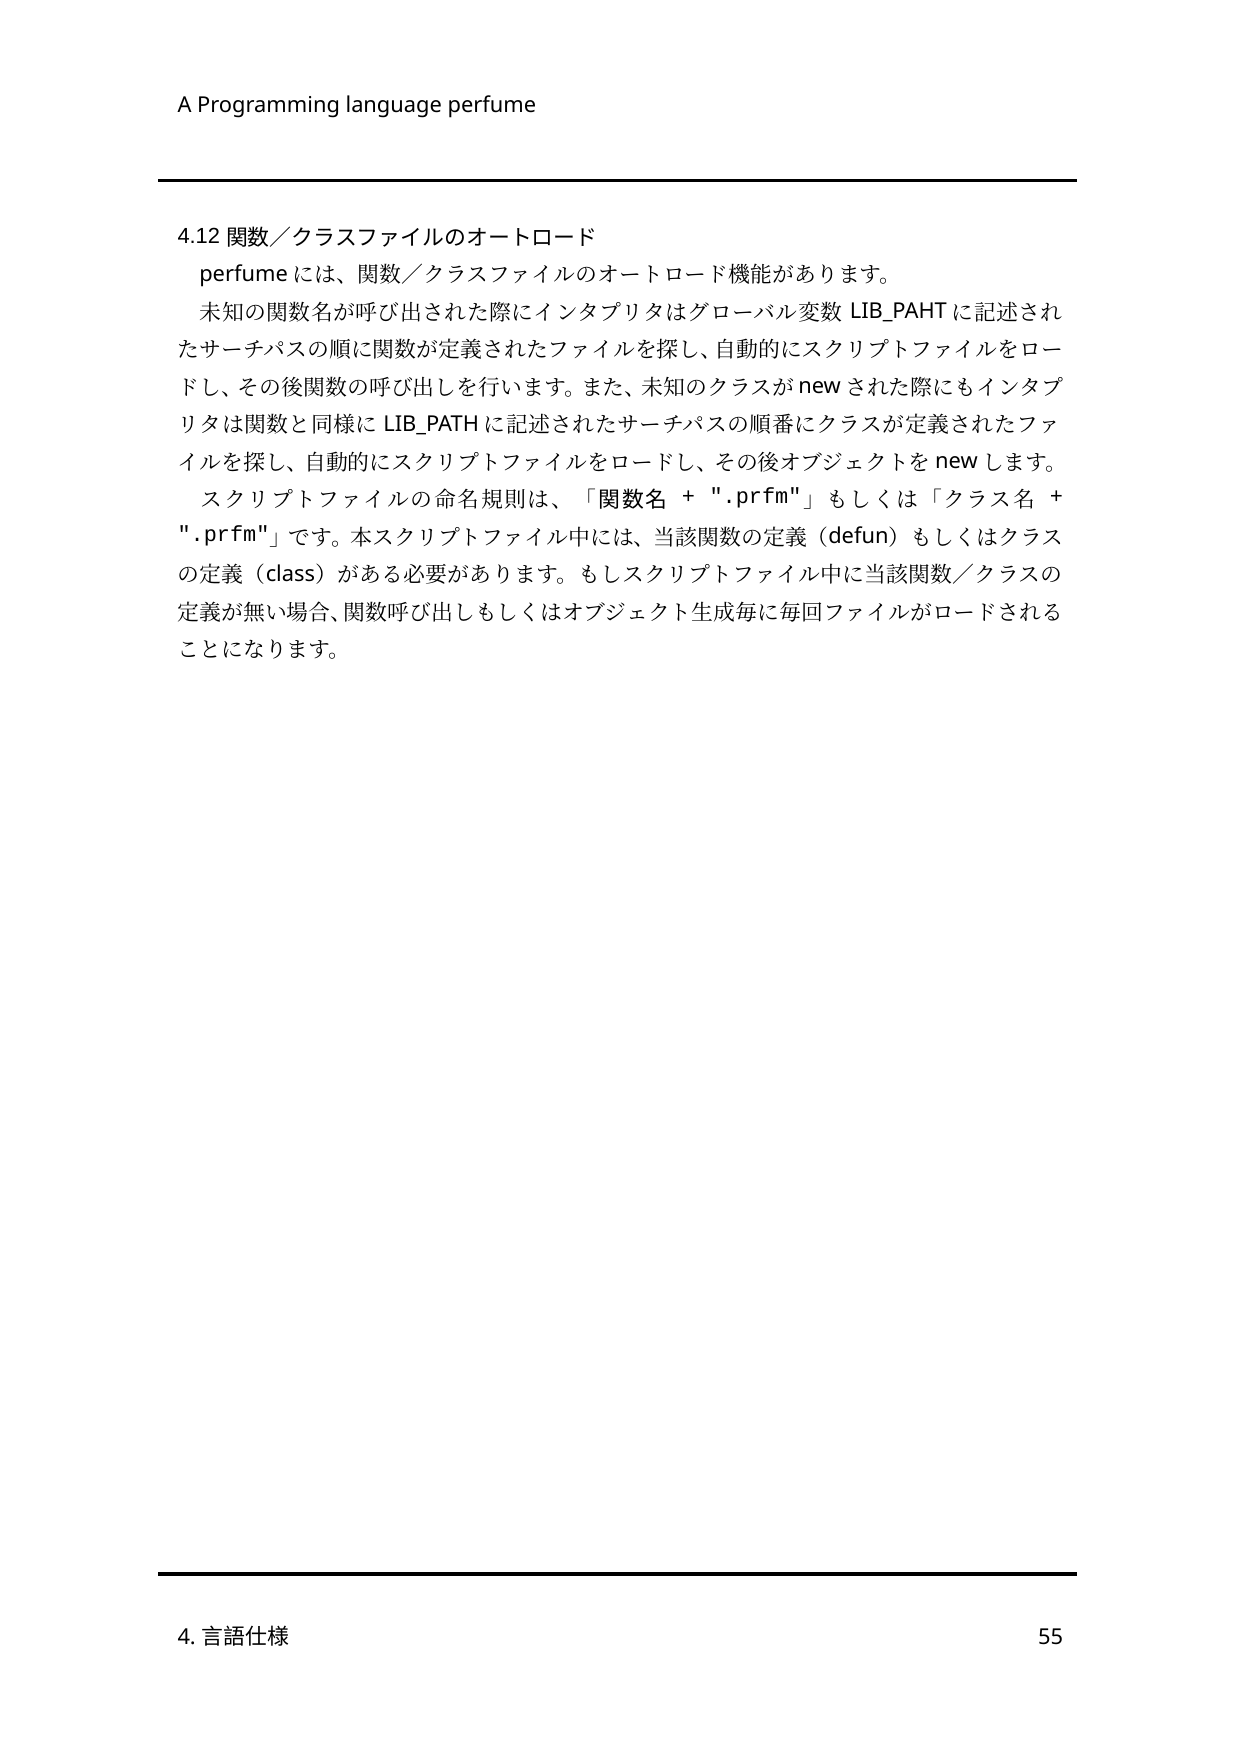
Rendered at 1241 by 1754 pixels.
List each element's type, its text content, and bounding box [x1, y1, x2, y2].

text 未知の関数名が呼び出された際にインタプリタはグローバル変数LIB_PAHTに記述されたサーチパスの順に関数が定義されたファイルを探し、自動的にスクリプトファイルをロードし、その後関数の呼び出しを行います。また、未知のクラスがnewされた際にもインタプリタは関数と同様にLIB_PATHに記述されたサーチパスの順番にクラスが定義されたファイルを探し、自動的にスクリプトファイルをロードし、その後オブジェクトをnewします。 [177, 292, 1063, 479]
subtitle 4.12 関数／クラスファイルのオートロード [177, 217, 1063, 254]
text perfumeには、関数／クラスファイルのオートロード機能があります。 [177, 254, 1063, 292]
text スクリプトファイルの命名規則は、「関数名 + ".prfm"」もしくは「クラス名 + ".prfm"」です。本スクリプトファイル中には、当該関数の定義（defun）もしくはクラスの定義（class）がある必要があります。もしスクリプトファイル中に当該関数／クラスの定義が無い場合、関数呼び出しもしくはオブジェクト生成毎に毎回ファイルがロードされることになります。 [177, 479, 1063, 667]
